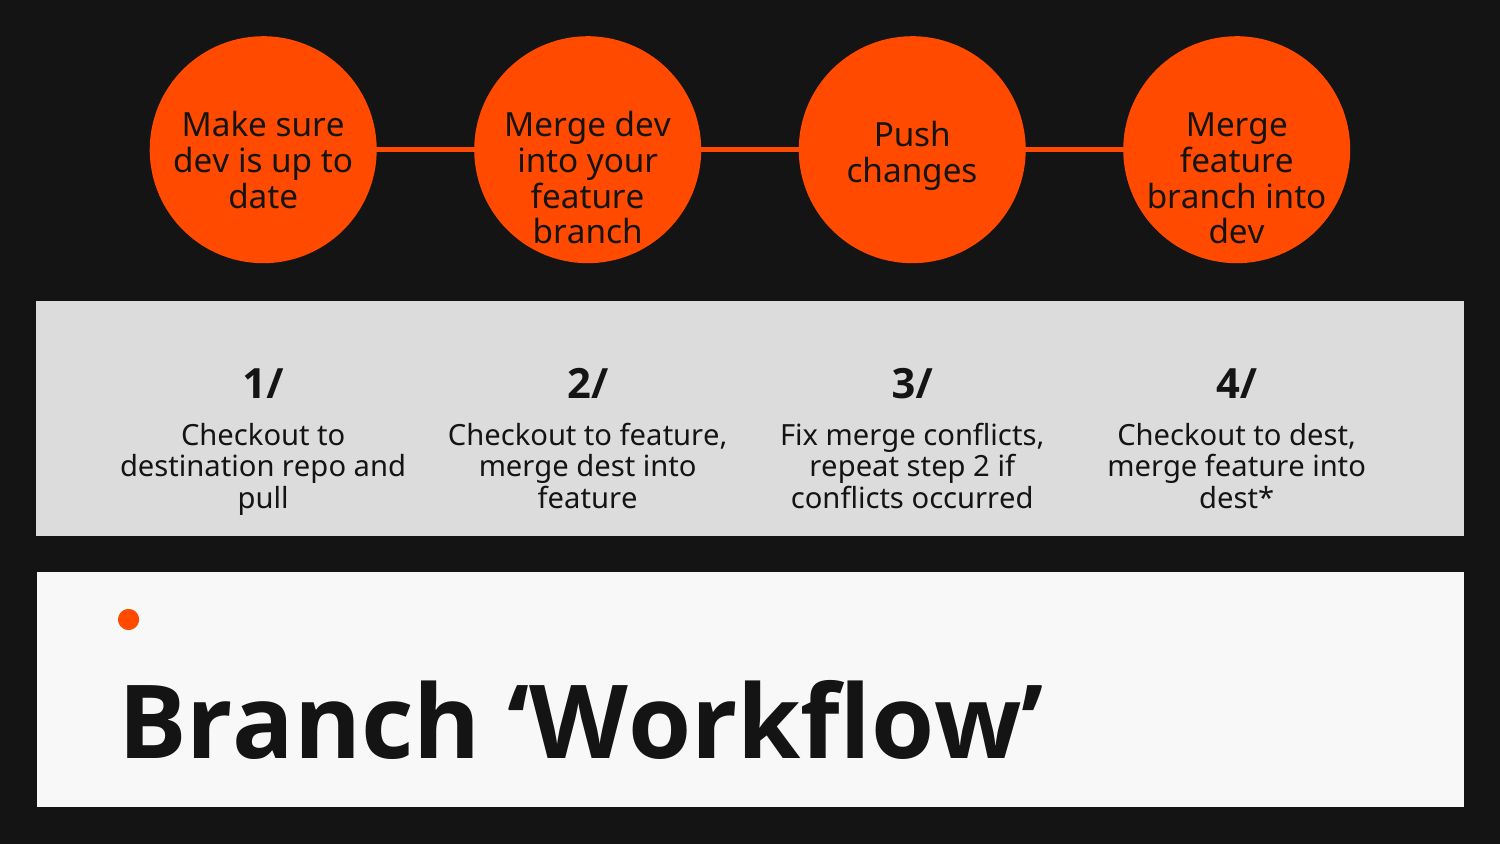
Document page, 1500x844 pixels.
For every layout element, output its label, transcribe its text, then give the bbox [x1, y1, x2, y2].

text_box Checkout to feature, merge dest into feature [442, 420, 733, 489]
text_box 1/ [118, 354, 409, 407]
text_box [1152, 200, 1162, 206]
text_box [565, 200, 573, 206]
text_box Make sure dev is up to date [171, 100, 355, 200]
text_box [253, 200, 261, 206]
title Branch ‘Workflow’ [118, 684, 1382, 773]
text_box [36, 301, 1464, 536]
text_box 4/ [1091, 354, 1382, 407]
text_box [1185, 200, 1193, 206]
text_box 3/ [767, 354, 1058, 407]
text_box Checkout to dest, merge feature into dest* [1091, 420, 1382, 489]
text_box [149, 36, 377, 264]
text_box [233, 200, 243, 206]
text_box [798, 36, 1026, 147]
text_box Checkout to destination repo and pull [118, 420, 409, 489]
text_box Merge dev into your feature branch [496, 100, 680, 200]
text_box [1311, 200, 1321, 206]
text_box [118, 609, 140, 630]
text_box [474, 36, 702, 147]
text_box Merge feature branch into dev [1145, 100, 1329, 200]
text_box [597, 200, 606, 206]
text_box [1123, 36, 1351, 264]
text_box 2/ [442, 354, 733, 407]
text_box [474, 152, 702, 264]
text_box Push changes [820, 100, 1004, 200]
text_box [798, 152, 1026, 264]
text_box Fix merge conflicts, repeat step 2 if conflicts occurred [767, 420, 1058, 489]
